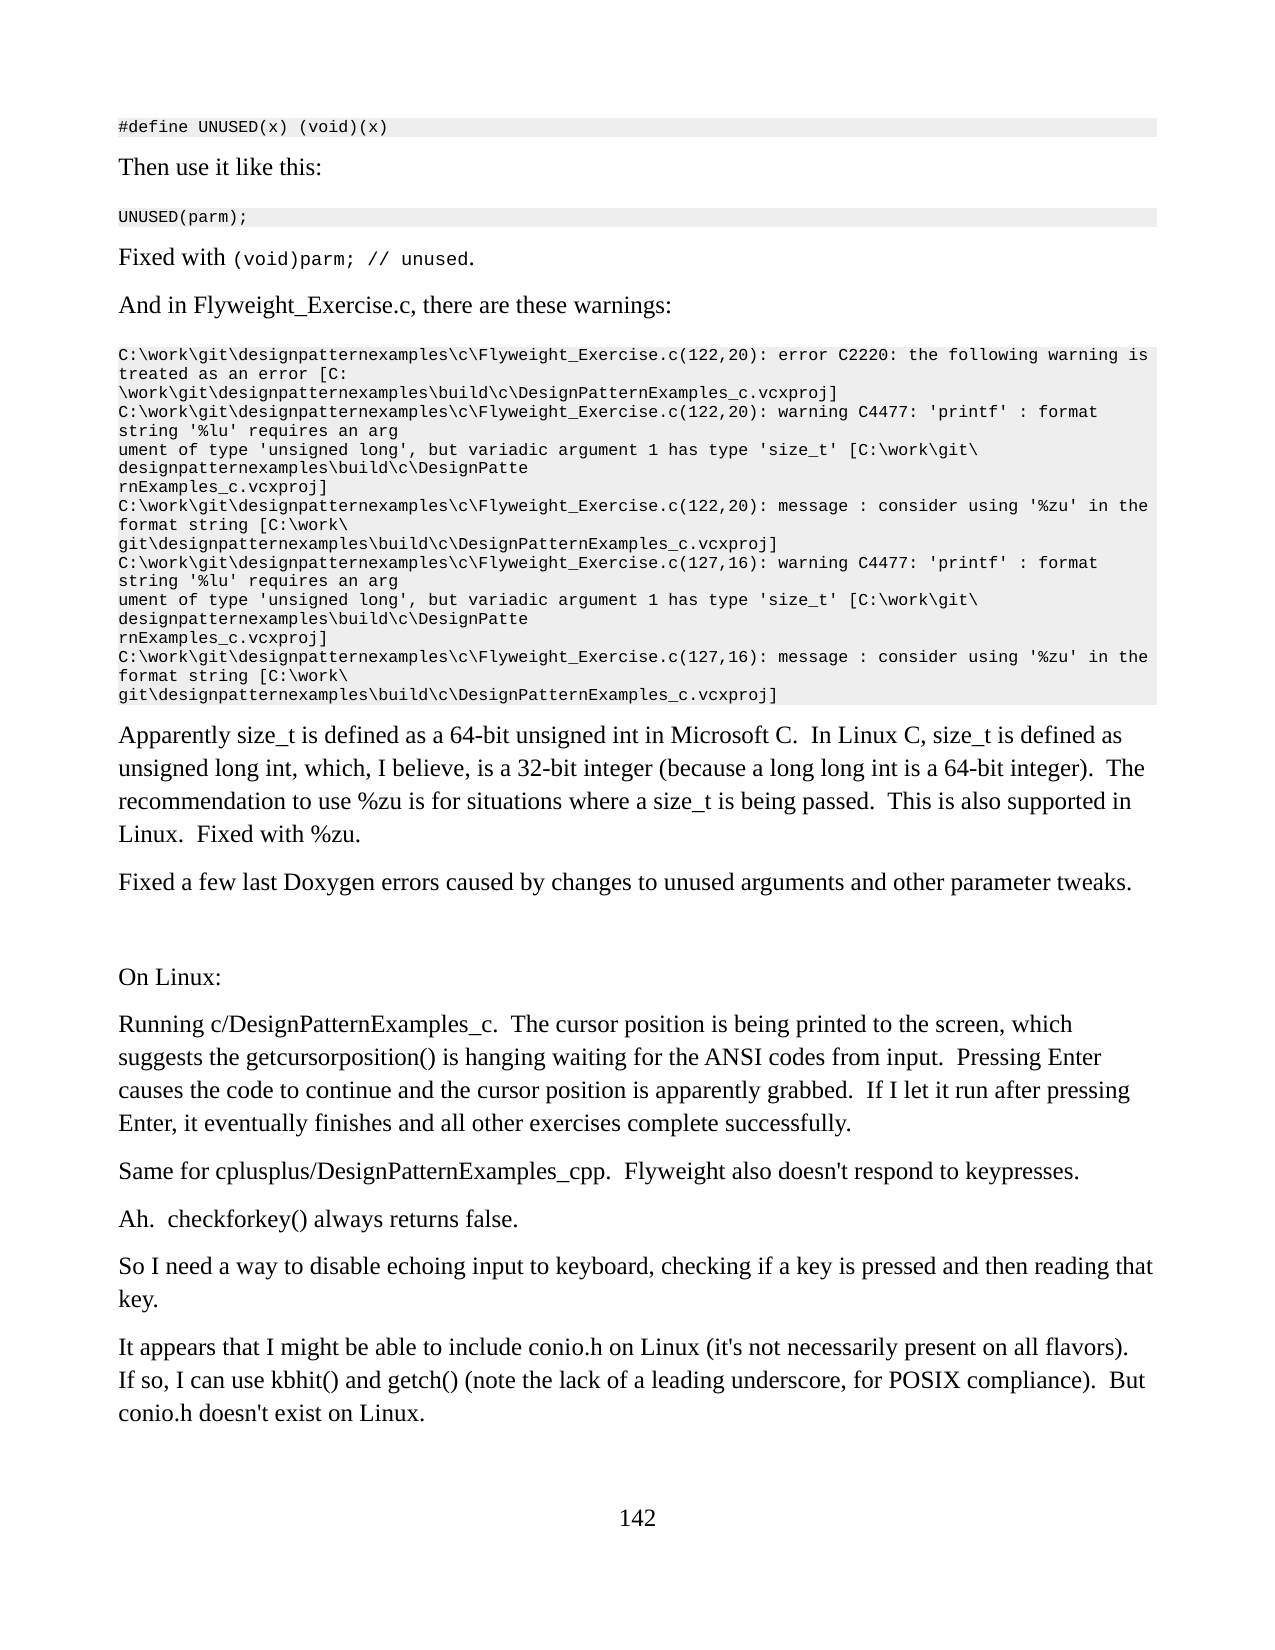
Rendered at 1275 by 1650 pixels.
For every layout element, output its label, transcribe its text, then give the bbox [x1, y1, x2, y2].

text ument of type 'unsigned long', but variadic argument 1 has type 'size_t' [C:\work\git\designpatternexamples\build\c\DesignPatte [118, 441, 1157, 479]
text git\designpatternexamples\build\c\DesignPatternExamples_c.vcxproj] [118, 535, 1157, 554]
text ument of type 'unsigned long', but variadic argument 1 has type 'size_t' [C:\work\git\designpatternexamples\build\c\DesignPatte [118, 592, 1157, 629]
text Fixed with (void)parm; // unused. [118, 242, 1157, 271]
text Then use it like this: [118, 152, 1157, 181]
text Ah. checkforkey() always returns false. [118, 1204, 1157, 1232]
text Fixed a few last Doxygen errors caused by changes to unused arguments and other parameter tweaks. [118, 867, 1157, 895]
text rnExamples_c.vcxproj] [118, 479, 1157, 498]
text Apparently size_t is defined as a 64-bit unsigned int in Microsoft C. In Linux C, size_t is defined as unsigned long int, which, I believe, is a 32-bit integer (because a long long int is a 64-bit integer). The recommendation to use %zu is for situations where a size_t is being passed. This is also supported in Linux. Fixed with %zu. [118, 720, 1157, 848]
text And in Flyweight_Exercise.c, there are these warnings: [118, 290, 1157, 319]
text On Linux: [118, 962, 1157, 991]
text #define UNUSED(x) (void)(x) [118, 118, 1157, 137]
text C:\work\git\designpatternexamples\c\Flyweight_Exercise.c(127,16): message : consider using '%zu' in the format string [C:\work\ [118, 648, 1157, 686]
text Same for cplusplus/DesignPatternExamples_cpp. Flyweight also doesn't respond to keypresses. [118, 1156, 1157, 1185]
text C:\work\git\designpatternexamples\c\Flyweight_Exercise.c(127,16): warning C4477: 'printf' : format string '%lu' requires an arg [118, 554, 1157, 592]
text git\designpatternexamples\build\c\DesignPatternExamples_c.vcxproj] [118, 686, 1157, 705]
text It appears that I might be able to include conio.h on Linux (it's not necessarily present on all flavors). If so, I can use kbhit() and getch() (note the lack of a leading underscore, for POSIX compliance). But conio.h doesn't exist on Linux. [118, 1332, 1157, 1427]
text C:\work\git\designpatternexamples\c\Flyweight_Exercise.c(122,20): message : consider using '%zu' in the format string [C:\work\ [118, 498, 1157, 535]
text C:\work\git\designpatternexamples\c\Flyweight_Exercise.c(122,20): warning C4477: 'printf' : format string '%lu' requires an arg [118, 403, 1157, 441]
text rnExamples_c.vcxproj] [118, 629, 1157, 648]
text So I need a way to disable echoing input to keyboard, checking if a key is pressed and then reading that key. [118, 1251, 1157, 1313]
text \work\git\designpatternexamples\build\c\DesignPatternExamples_c.vcxproj] [118, 384, 1157, 403]
text UNUSED(parm); [118, 208, 1157, 227]
text C:\work\git\designpatternexamples\c\Flyweight_Exercise.c(122,20): error C2220: the following warning is treated as an error [C: [118, 347, 1157, 384]
text Running c/DesignPatternExamples_c. The cursor position is being printed to the screen, which suggests the getcursorposition() is hanging waiting for the ANSI codes from input. Pressing Enter causes the code to continue and the cursor position is apparently grabbed. If I let it run after pressing Enter, it eventually finishes and all other exercises complete successfully. [118, 1009, 1157, 1137]
